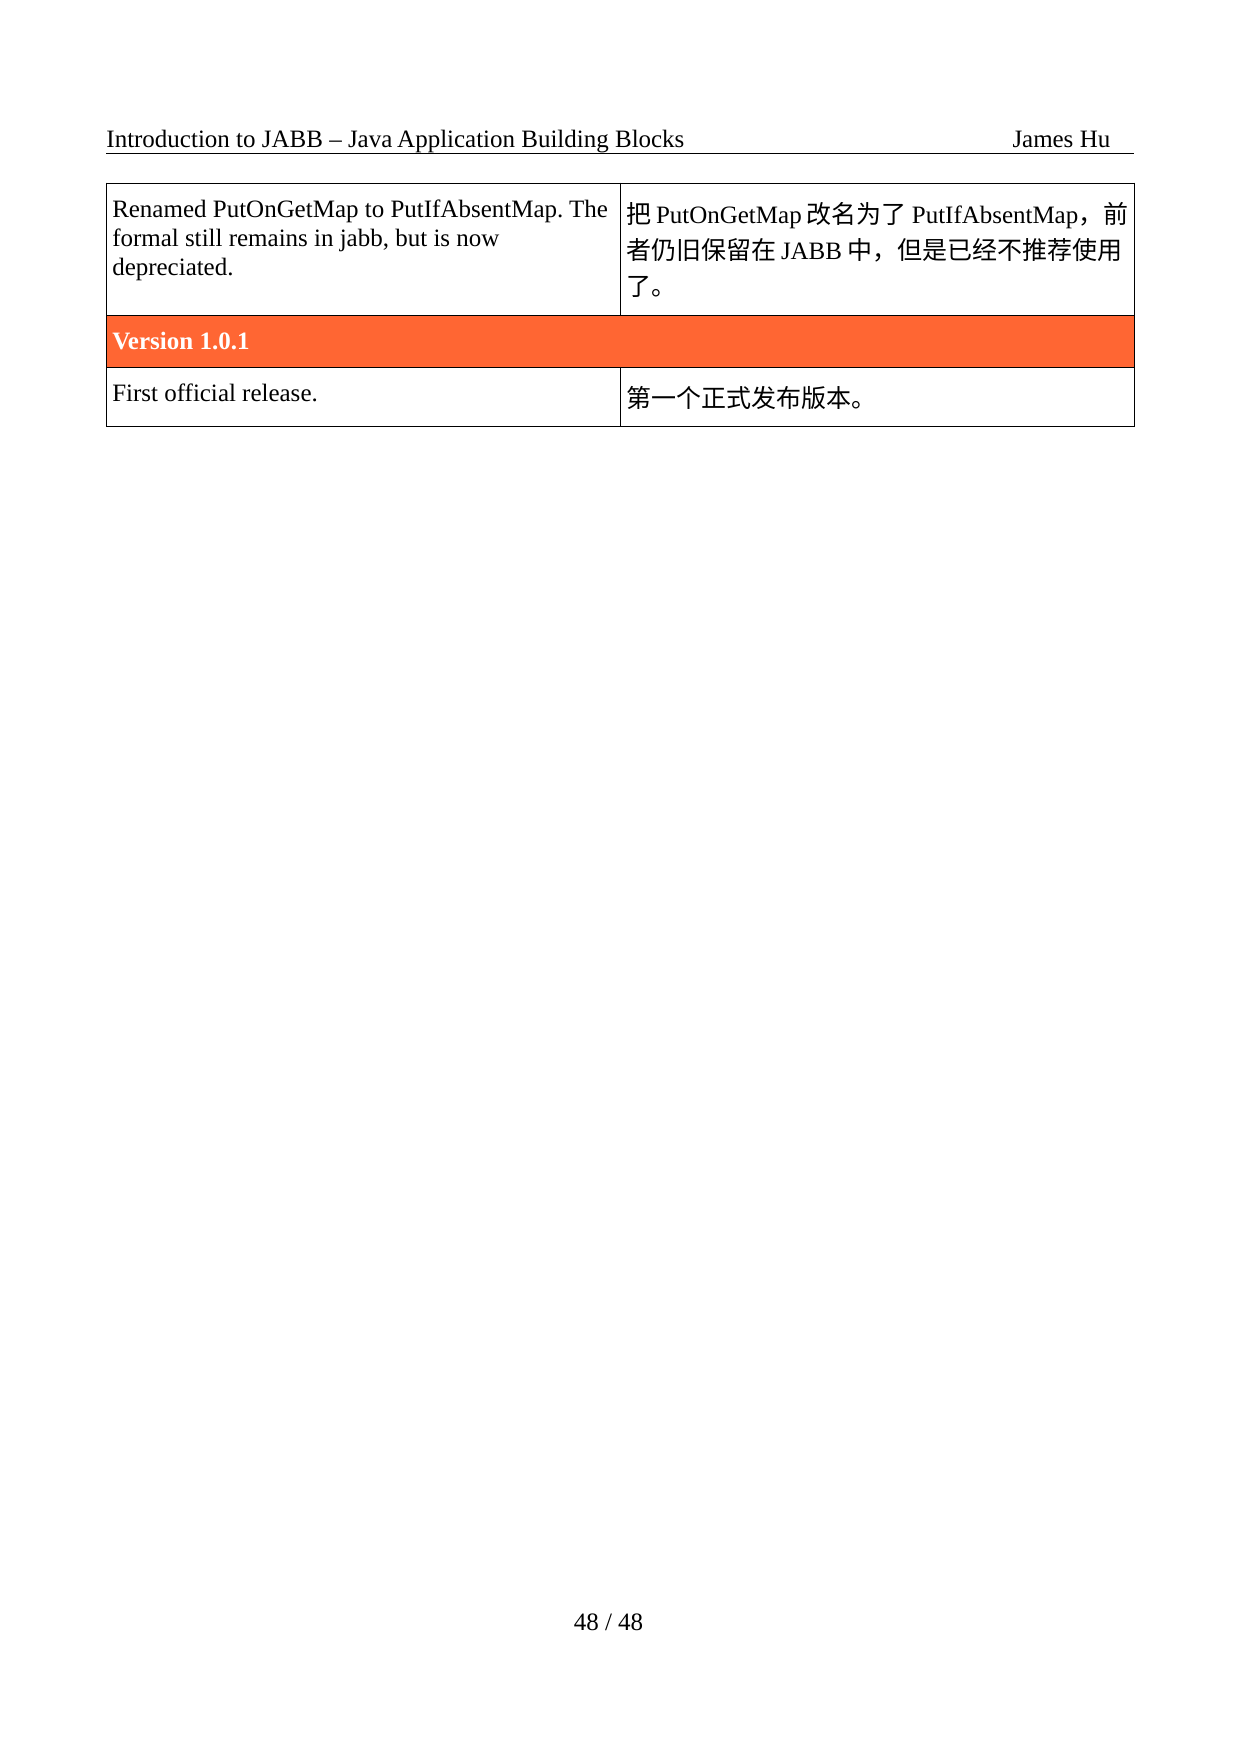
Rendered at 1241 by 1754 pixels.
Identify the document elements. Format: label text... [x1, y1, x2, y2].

table_cell 把PutOnGetMap改名为了PutIfAbsentMap，前者仍旧保留在JABB中，但是已经不推荐使用了。 [621, 184, 1134, 314]
table_cell 第一个正式发布版本。 [621, 368, 1134, 426]
table_cell First official release. [107, 368, 620, 426]
table_cell Version 1.0.1 [107, 316, 1134, 367]
table_cell Renamed PutOnGetMap to PutIfAbsentMap. The formal still remains in jabb, but is now depreciated. [107, 184, 620, 314]
